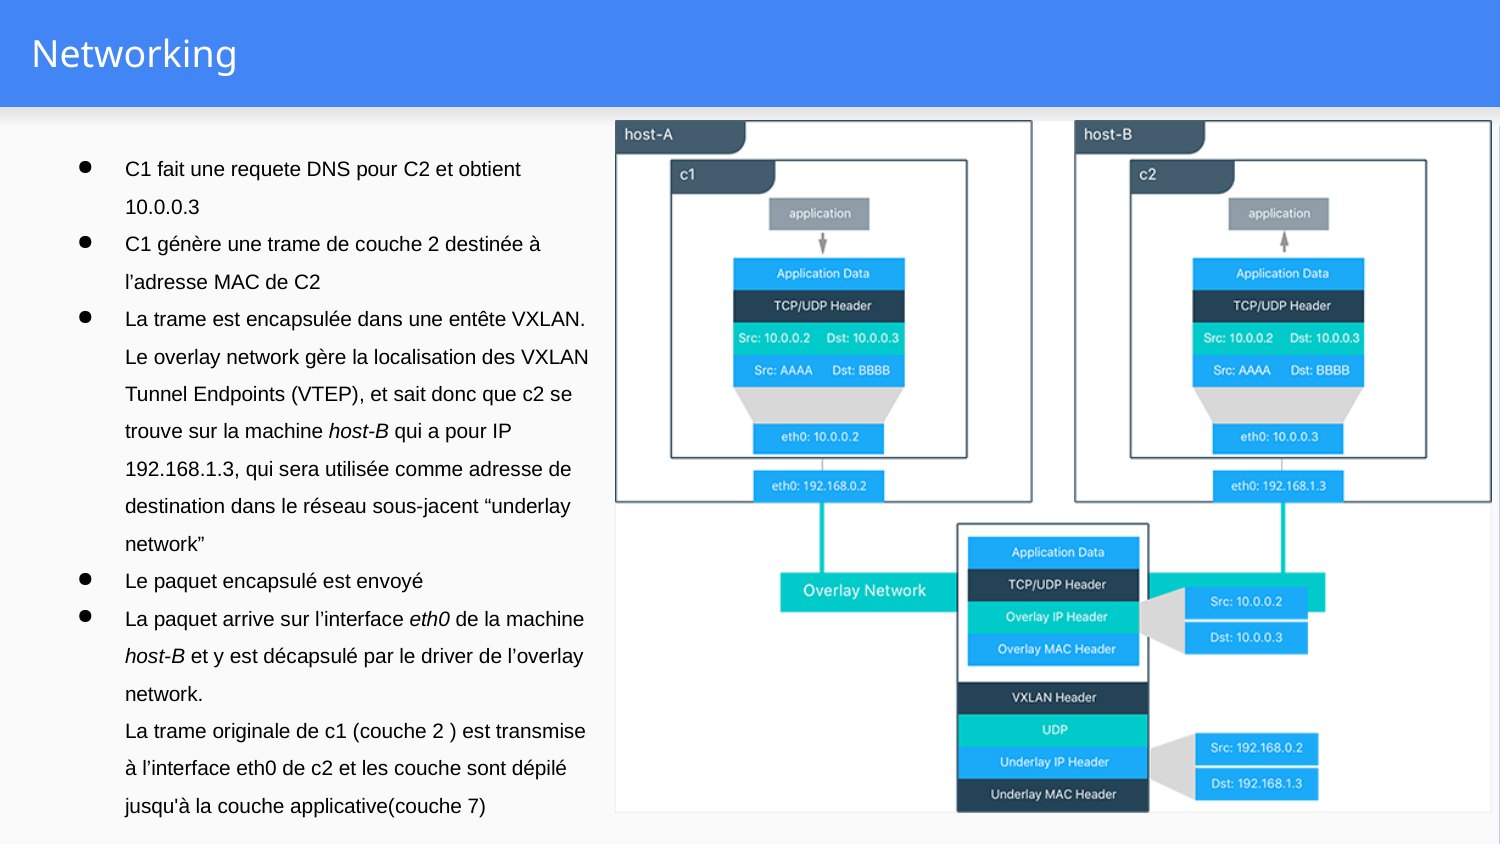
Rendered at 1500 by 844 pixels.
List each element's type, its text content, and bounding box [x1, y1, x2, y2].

picture [615, 120, 1492, 814]
text_box C1 fait une requete DNS pour C2 et obtient 10.0.0.3 C1 génère une trame de couche 2 destinée à l’adresse MAC de C2 La trame est encapsulée dans une entête VXLAN. Le overlay network gère la localisation des VXLAN Tunnel Endpoints (VTEP), et sait donc que c2 se trouve sur la machine host-B qui a pour IP 192.168.1.3, qui sera utilisée comme adresse de destination dans le réseau sous-jacent “underlay network” Le paquet encapsulé est envoyé La paquet arrive sur l’interface eth0 de la machine host-B et y est décapsulé par le driver de l’overlay network. La trame originale de c1 (couche 2 ) est transmise à l’interface eth0 de c2 et les couche sont dépilé jusqu'à la couche applicative(couche 7) [35, 128, 609, 832]
title Networking [16, 2, 1464, 102]
